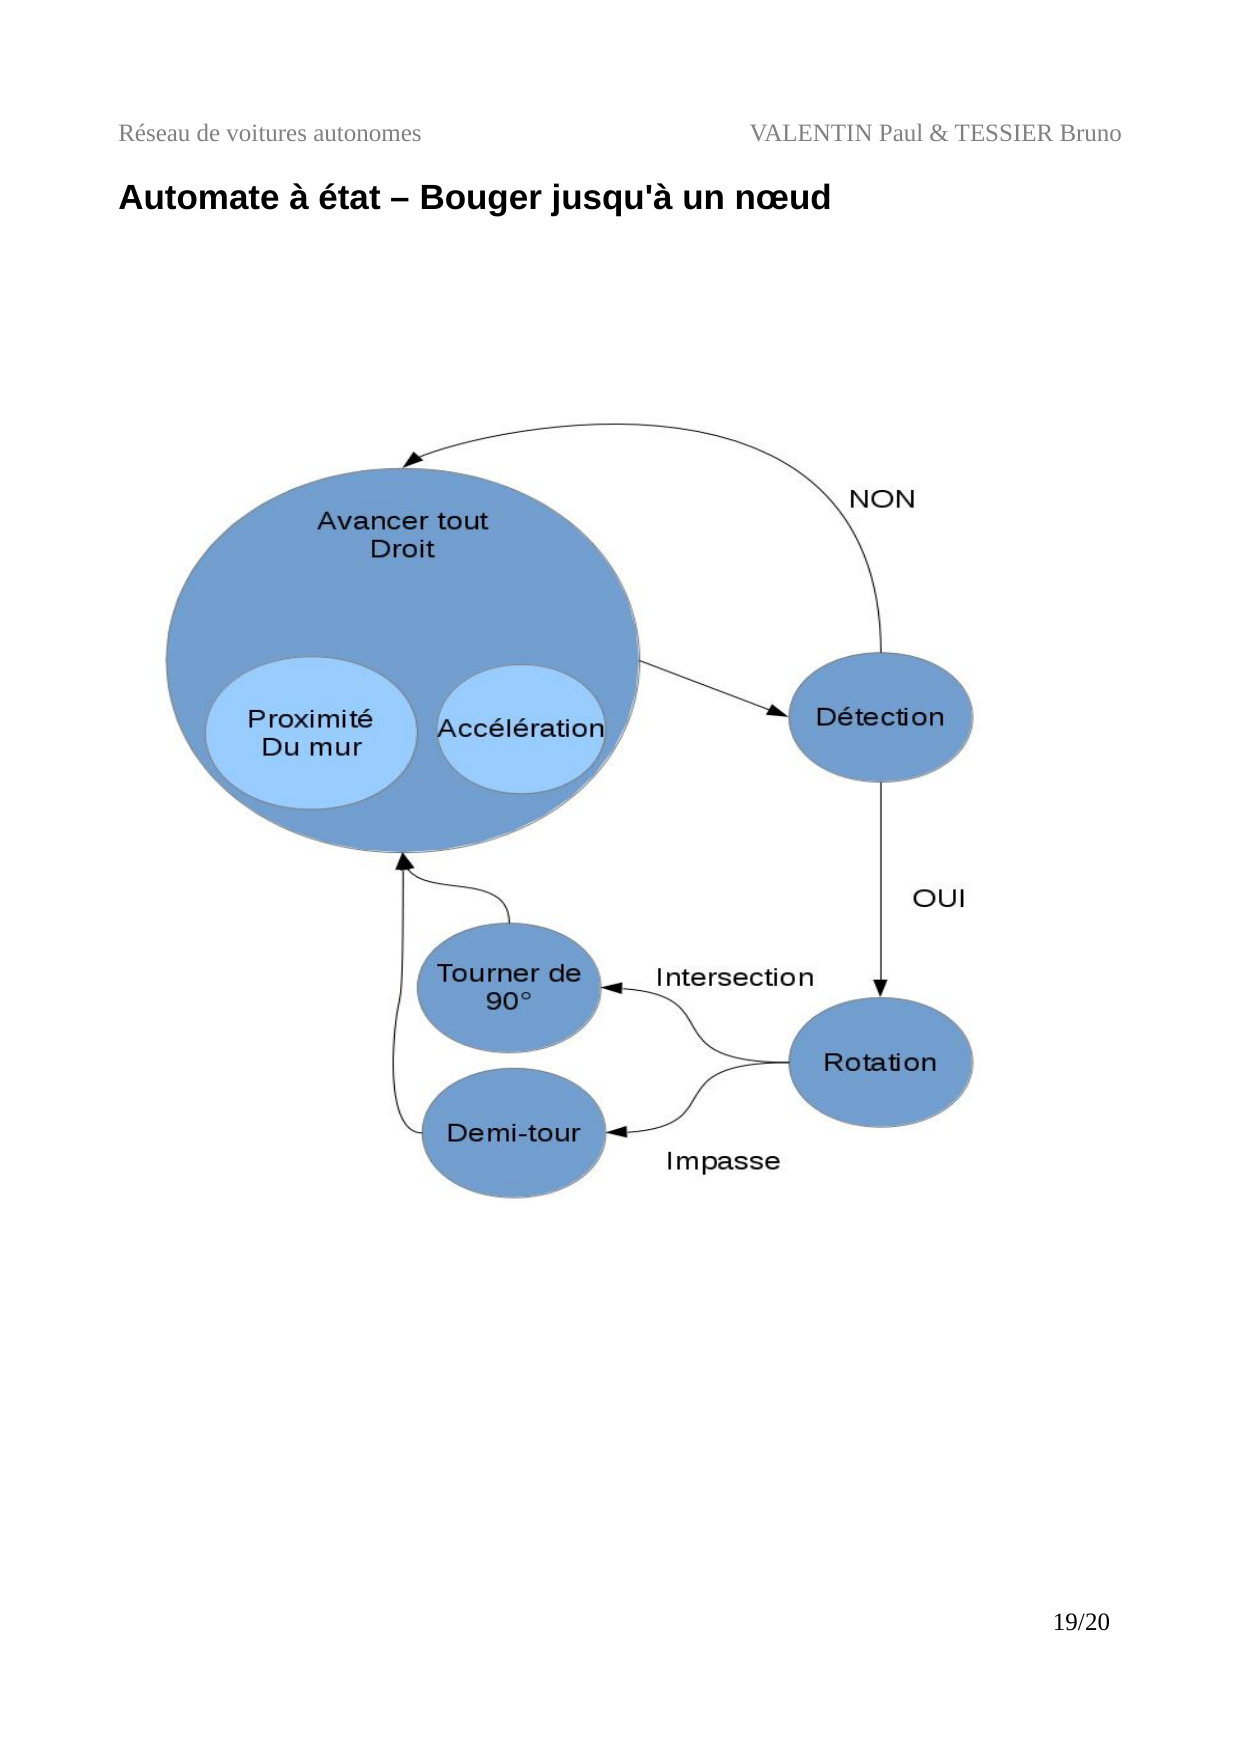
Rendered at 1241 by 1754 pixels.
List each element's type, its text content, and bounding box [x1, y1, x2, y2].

subtitle Automate à état – Bouger jusqu'à un nœud [118, 176, 1122, 217]
picture [113, 268, 1127, 1433]
